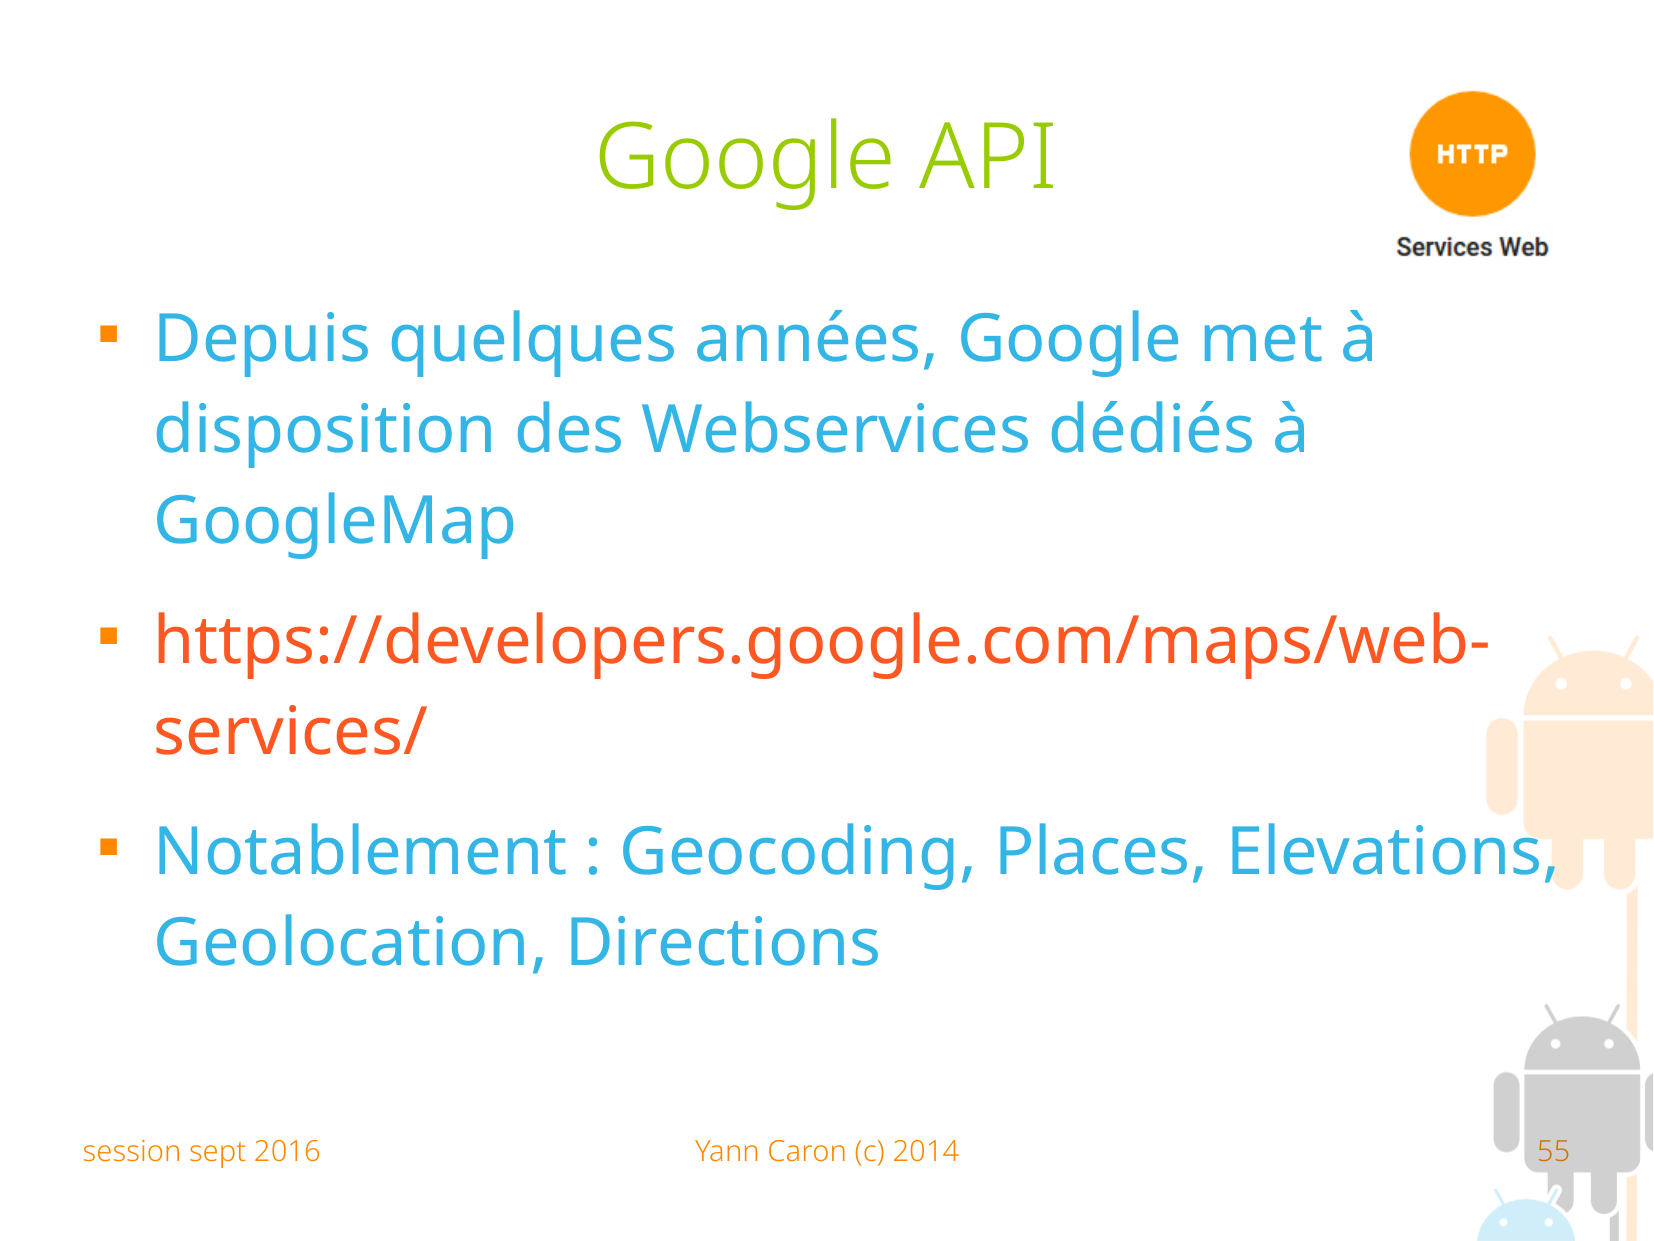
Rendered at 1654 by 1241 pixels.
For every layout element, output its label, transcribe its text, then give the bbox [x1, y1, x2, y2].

list Depuis quelques années, Google met à disposition des Webservices dédiés à GoogleMap https://developers.google.com/maps/web-services/ Notablement : Geocoding, Places, Elevations, Geolocation, Directions [82, 290, 1571, 1010]
title Google API [82, 49, 1355, 257]
picture [1355, 49, 1591, 297]
picture [240, 423, 1654, 1241]
